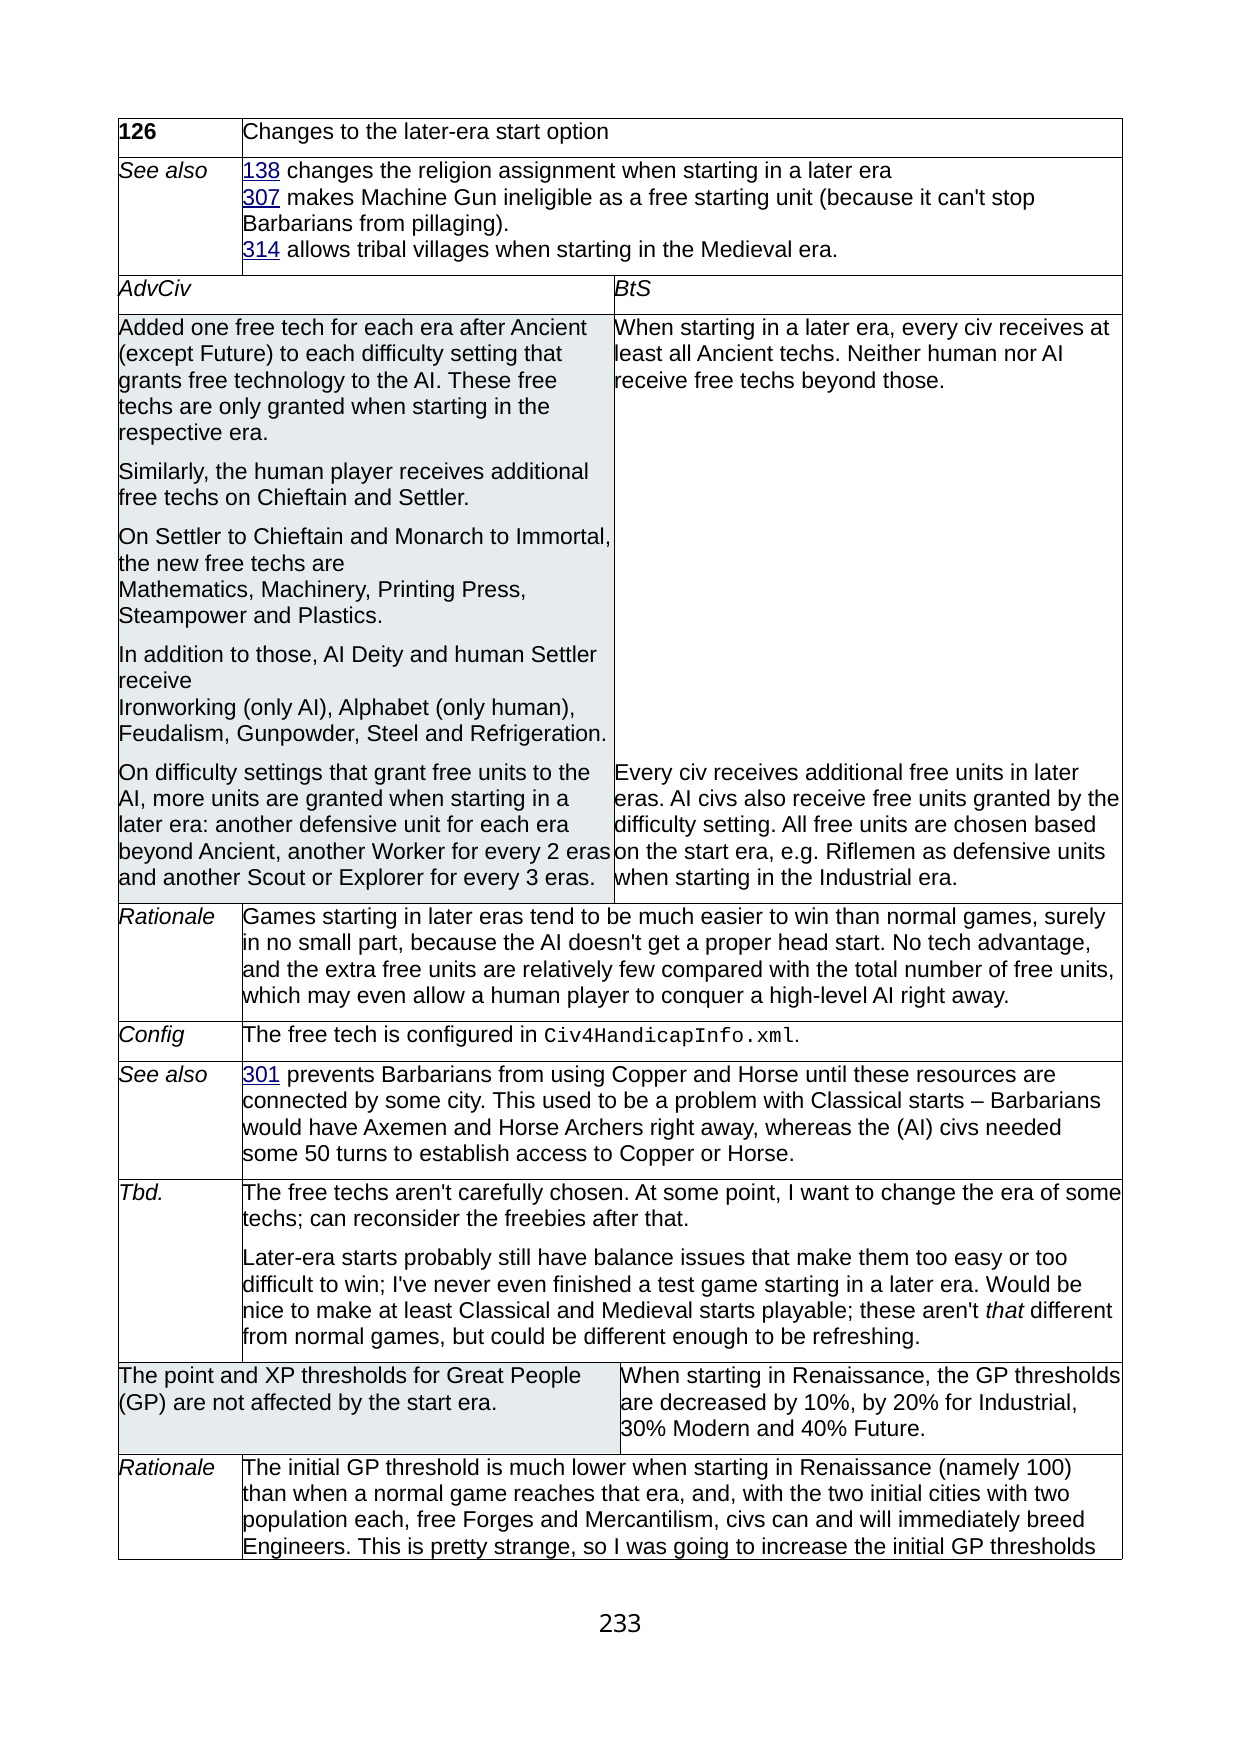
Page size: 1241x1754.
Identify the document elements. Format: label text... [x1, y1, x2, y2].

table_cell 301 prevents Barbarians from using Copper and Horse until these resources are connected by some city. This used to be a problem with Classical starts – Barbarians would have Axemen and Horse Archers right away, whereas the (AI) civs needed some 50 turns to establish access to Copper or Horse. [243, 1062, 1122, 1179]
table_cell See also [119, 1062, 242, 1179]
table_header Changes to the later-era start option [243, 119, 1122, 157]
table_cell When starting in a later era, every civ receives at least all Ancient techs. Neither human nor AI receive free techs beyond those. Every civ receives additional free units in later eras. AI civs also receive free units granted by the difficulty setting. All free units are chosen based on the start era, e.g. Riflemen as defensive units when starting in the Industrial era. [615, 315, 1122, 903]
table_cell Added one free tech for each era after Ancient (except Future) to each difficulty setting that grants free technology to the AI. These free techs are only granted when starting in the respective era. Similarly, the human player receives additional free techs on Chieftain and Settler. On Settler to Chieftain and Monarch to Immortal, the new free techs are Mathematics, Machinery, Printing Press, Steampower and Plastics. In addition to those, AI Deity and human Settler receive Ironworking (only AI), Alphabet (only human), Feudalism, Gunpowder, Steel and Refrigeration. On difficulty settings that grant free units to the AI, more units are granted when starting in a later era: another defensive unit for each era beyond Ancient, another Worker for every 2 eras and another Scout or Explorer for every 3 eras. [119, 315, 614, 903]
table_header 126 [119, 119, 242, 157]
table_cell Config [119, 1022, 242, 1061]
table_cell BtS [615, 276, 1122, 314]
table_cell Rationale [119, 1455, 242, 1559]
table_cell The free techs aren't carefully chosen. At some point, I want to change the era of some techs; can reconsider the freebies after that. Later-era starts probably still have balance issues that make them too easy or too difficult to win; I've never even finished a test game starting in a later era. Would be nice to make at least Classical and Medieval starts playable; these aren't that different from normal games, but could be different enough to be refreshing. [243, 1180, 1122, 1362]
table_cell AdvCiv [119, 276, 614, 314]
table_cell Games starting in later eras tend to be much easier to win than normal games, surely in no small part, because the AI doesn't get a proper head start. No tech advantage, and the extra free units are relatively few compared with the total number of free units, which may even allow a human player to conquer a high-level AI right away. [243, 904, 1122, 1021]
table_cell See also [119, 158, 242, 275]
table_cell Rationale [119, 904, 242, 1021]
table_cell 138 changes the religion assignment when starting in a later era 307 makes Machine Gun ineligible as a free starting unit (because it can't stop Barbarians from pillaging). 314 allows tribal villages when starting in the Medieval era. [243, 158, 1122, 275]
table_cell The free tech is configured in Civ4HandicapInfo.xml. [243, 1022, 1122, 1061]
table_cell The initial GP threshold is much lower when starting in Renaissance (namely 100) than when a normal game reaches that era, and, with the two initial cities with two population each, free Forges and Mercantilism, civs can and will immediately breed Engineers. This is pretty strange, so I was going to increase the initial GP thresholds [243, 1455, 1122, 1559]
table_cell The point and XP thresholds for Great People (GP) are not affected by the start era. [119, 1363, 620, 1453]
table_cell When starting in Renaissance, the GP thresholds are decreased by 10%, by 20% for Industrial, 30% Modern and 40% Future. [621, 1363, 1122, 1453]
table_cell Tbd. [119, 1180, 242, 1362]
